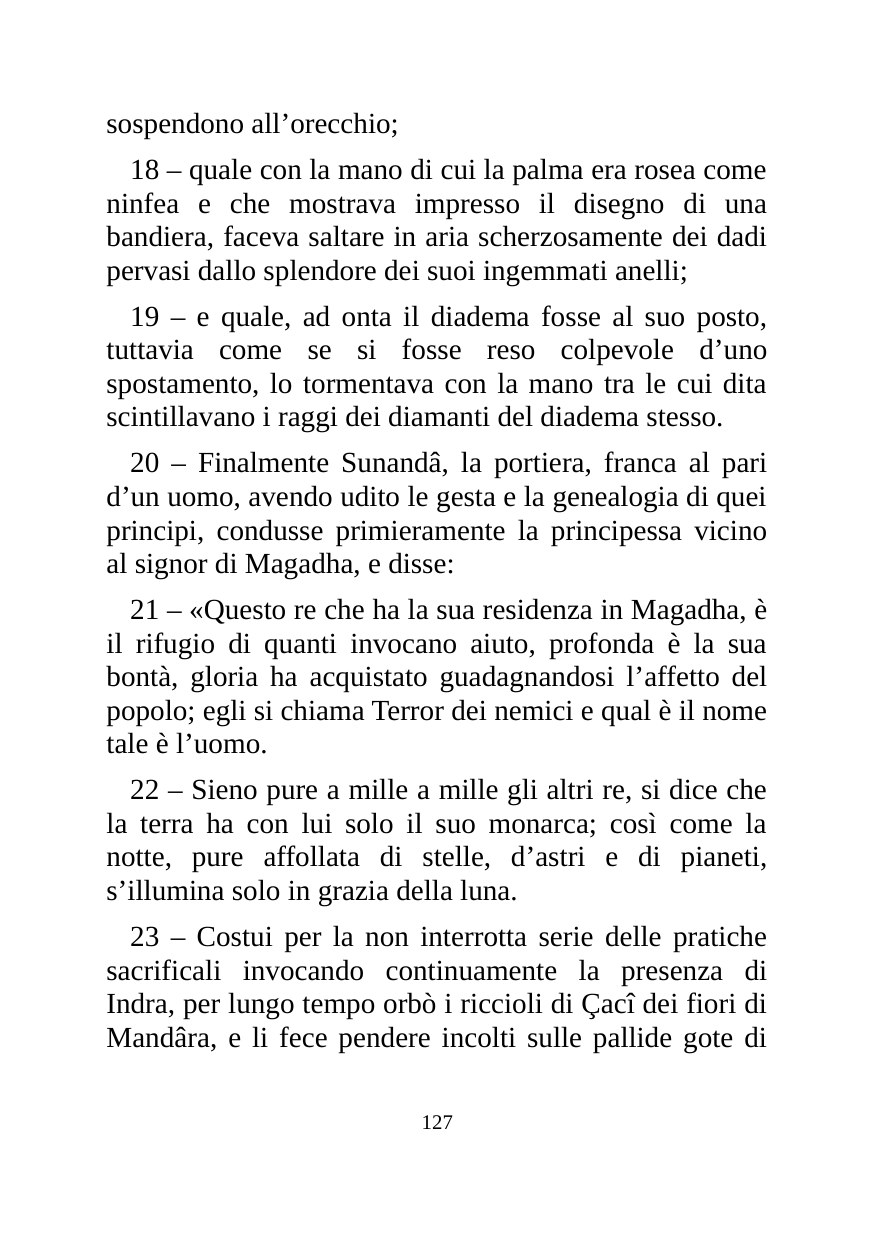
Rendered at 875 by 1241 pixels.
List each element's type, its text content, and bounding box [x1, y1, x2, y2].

text 22 – Sieno pure a mille a mille gli altri re, si dice che la terra ha con lui solo il suo monarca; così come la notte, pure affollata di stelle, d’astri e di pianeti, s’illumina solo in grazia della luna. [106, 772, 768, 907]
text 19 – e quale, ad onta il diadema fosse al suo posto, tuttavia come se si fosse reso colpevole d’uno spostamento, lo tormentava con la mano tra le cui dita scintillavano i raggi dei diamanti del diadema stesso. [106, 299, 768, 433]
text 18 – quale con la mano di cui la palma era rosea come ninfea e che mostrava impresso il disegno di una bandiera, faceva saltare in aria scherzosamente dei dadi pervasi dallo splendore dei suoi ingemmati anelli; [106, 152, 768, 286]
text 20 – Finalmente Sunandâ, la portiera, franca al pari d’un uomo, avendo udito le gesta e la genealogia di quei principi, condusse primieramente la principessa vicino al signor di Magadha, e disse: [106, 446, 768, 580]
text sospendono all’orecchio; [106, 106, 768, 140]
text 21 – «Questo re che ha la sua residenza in Magadha, è il rifugio di quanti invocano aiuto, profonda è la sua bontà, gloria ha acquistato guadagnandosi l’affetto del popolo; egli si chiama Terror dei nemici e qual è il nome tale è l’uomo. [106, 592, 768, 760]
text 23 – Costui per la non interrotta serie delle pratiche sacrificali invocando continuamente la presenza di Indra, per lungo tempo orbò i riccioli di Çacî dei fiori di Mandâra, e li fece pendere incolti sulle pallide gote di lei. [106, 919, 768, 1053]
